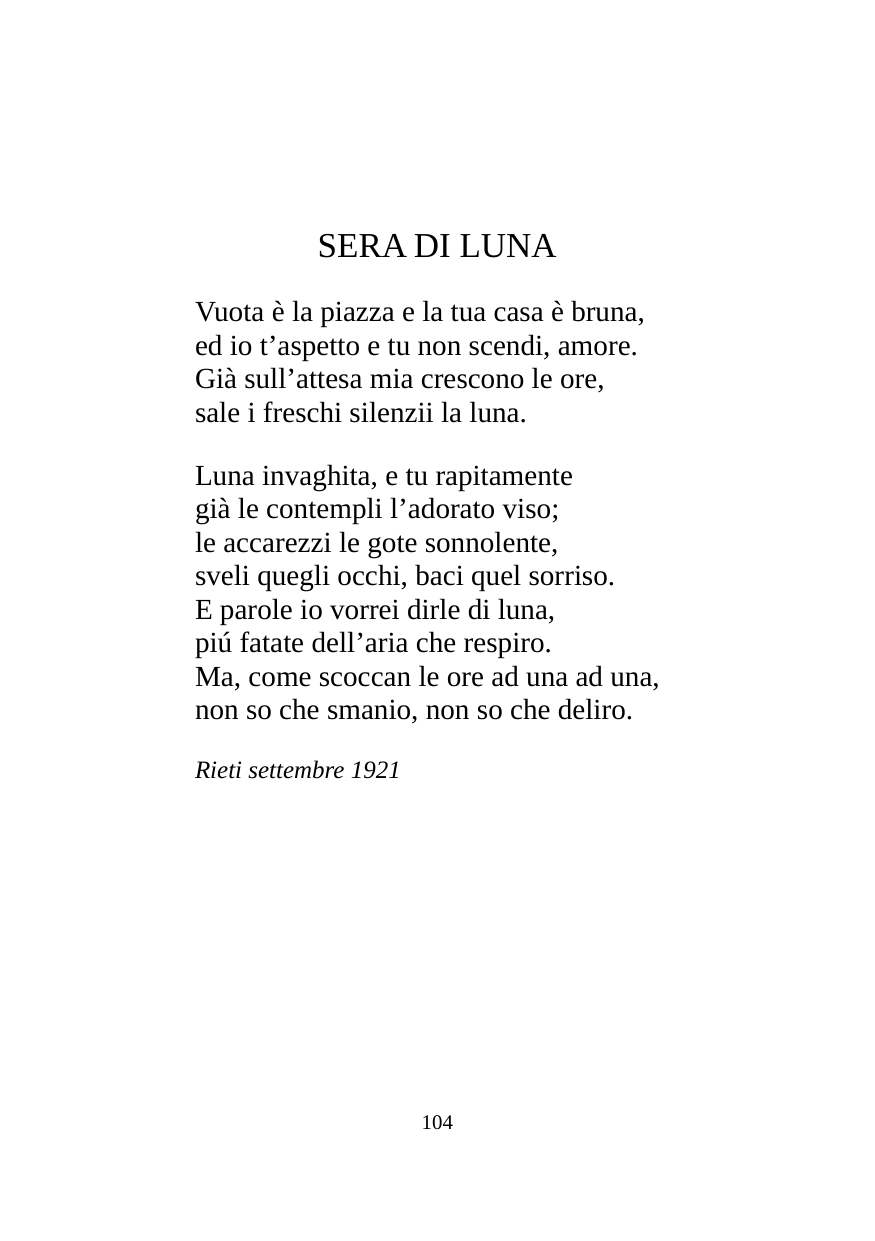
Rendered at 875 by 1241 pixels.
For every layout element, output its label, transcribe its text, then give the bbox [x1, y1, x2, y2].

text Rieti settembre 1921 [195, 756, 768, 784]
subtitle SERA DI LUNA [106, 224, 768, 264]
text Vuota è la piazza e la tua casa è bruna, ed io t’aspetto e tu non scendi, amore. Già sull’attesa mia crescono le ore, sale i freschi silenzii la luna. [195, 294, 768, 428]
text Luna invaghita, e tu rapitamente già le contempli l’adorato viso; le accarezzi le gote sonnolente, sveli quegli occhi, baci quel sorriso. E parole io vorrei dirle di luna, piú fatate dell’aria che respiro. Ma, come scoccan le ore ad una ad una, non so che smanio, non so che deliro. [195, 458, 768, 726]
